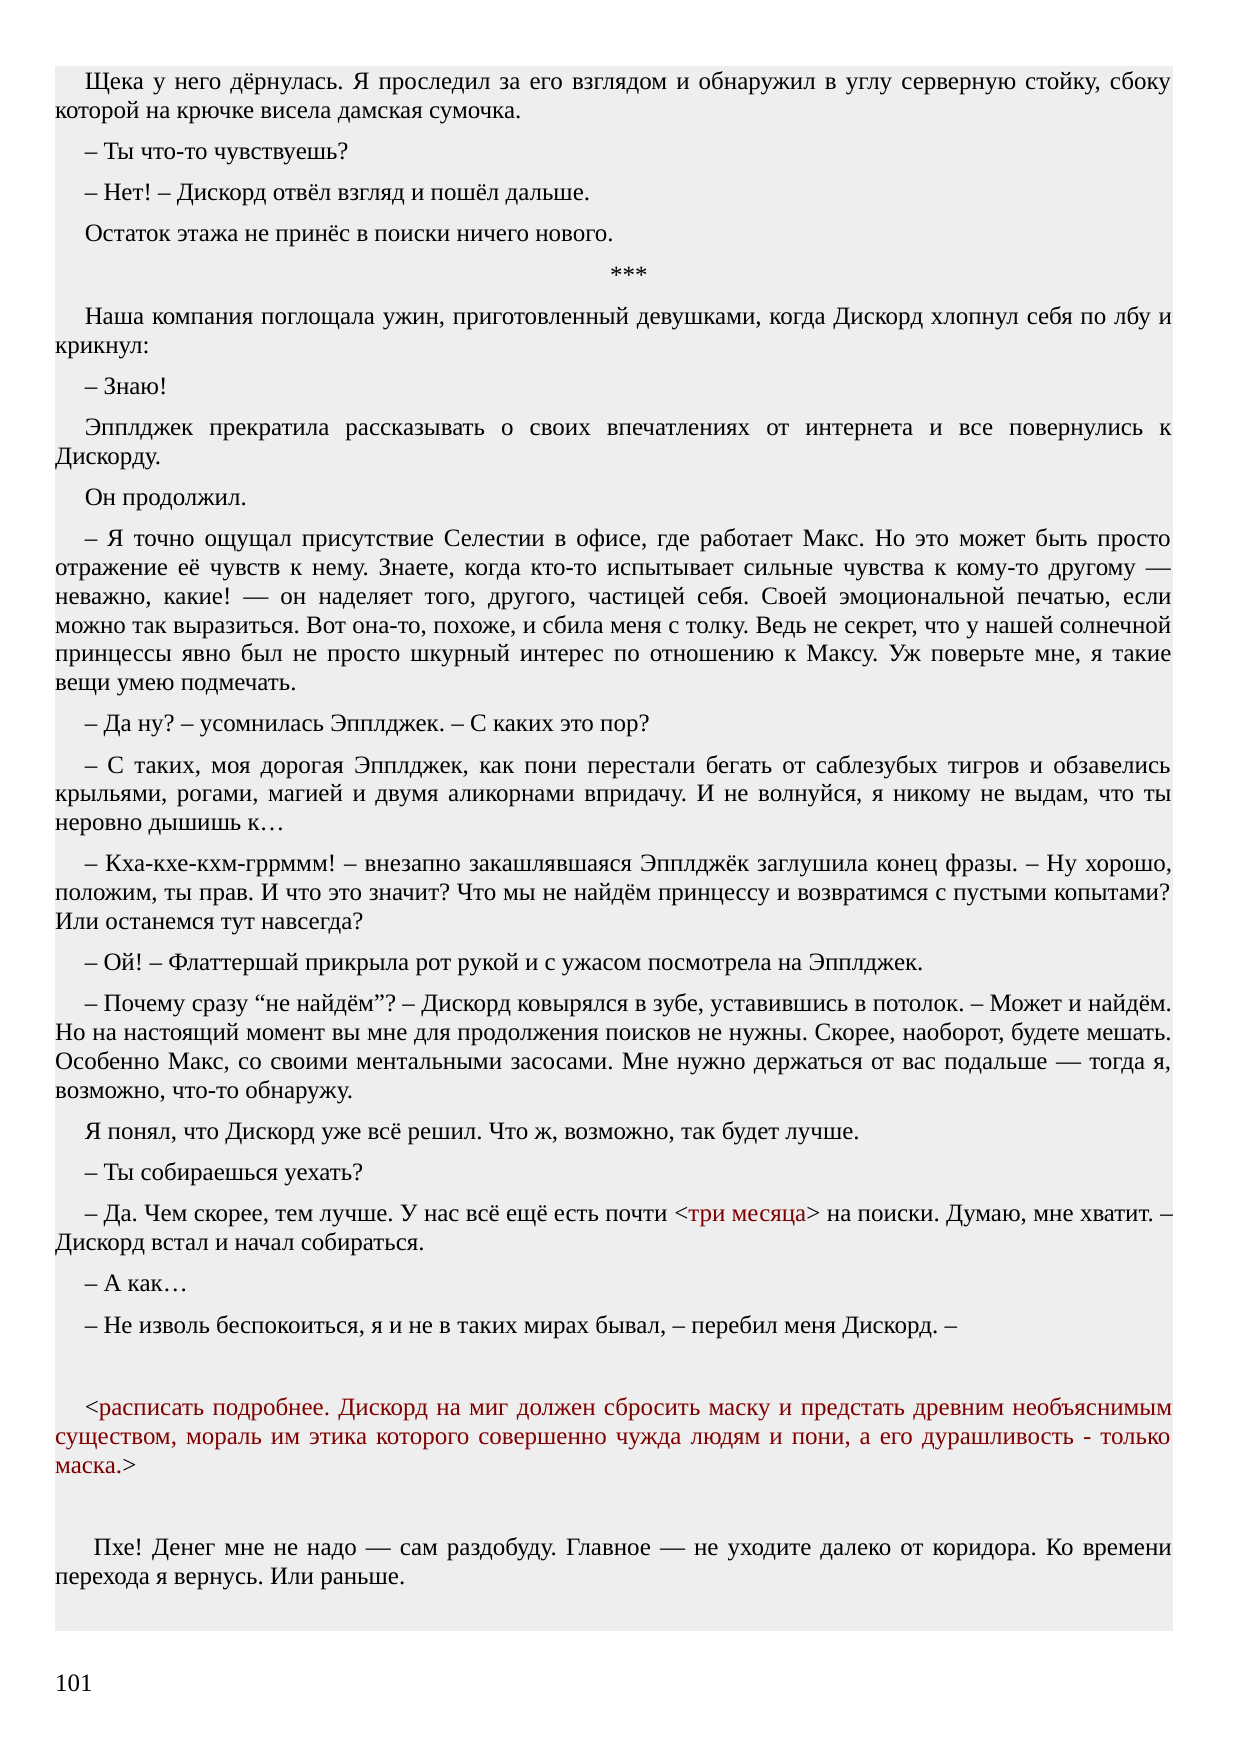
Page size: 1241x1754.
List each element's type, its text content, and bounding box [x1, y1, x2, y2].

text – Ой! – Флаттершай прикрыла рот рукой и с ужасом посмотрела на Эпплджек. [55, 947, 1173, 976]
text – А как… [55, 1268, 1173, 1297]
text – Да ну? – усомнилась Эпплджек. – С каких это пор? [55, 708, 1173, 737]
text <расписать подробнее. Дискорд на миг должен сбросить маску и предстать древним необъяснимым существом, мораль им этика которого совершенно чужда людям и пони, а его дурашливость - только маска.> [55, 1392, 1173, 1478]
text – Нет! – Дискорд отвёл взгляд и пошёл дальше. [55, 177, 1173, 206]
text Эпплджек прекратила рассказывать о своих впечатлениях от интернета и все повернулись к Дискорду. [55, 412, 1173, 470]
text – Ты собираешься уехать? [55, 1157, 1173, 1186]
text Наша компания поглощала ужин, приготовленный девушками, когда Дискорд хлопнул себя по лбу и крикнул: [55, 301, 1173, 358]
text – Знаю! [55, 371, 1173, 400]
text – Ты что-то чувствуешь? [55, 136, 1173, 165]
text Щека у него дёрнулась. Я проследил за его взглядом и обнаружил в углу серверную стойку, сбоку которой на крючке висела дамская сумочка. [55, 66, 1173, 123]
text – С таких, моя дорогая Эпплджек, как пони перестали бегать от саблезубых тигров и обзавелись крыльями, рогами, магией и двумя аликорнами впридачу. И не волнуйся, я никому не выдам, что ты неровно дышишь к… [55, 750, 1173, 836]
text Он продолжил. [55, 482, 1173, 511]
text *** [55, 260, 1173, 288]
text – Почему сразу “не найдём”? – Дискорд ковырялся в зубе, уставившись в потолок. – Может и найдём. Но на настоящий момент вы мне для продолжения поисков не нужны. Скорее, наоборот, будете мешать. Особенно Макс, со своими ментальными засосами. Мне нужно держаться от вас подальше — тогда я, возможно, что-то обнаружу. [55, 988, 1173, 1103]
text Остаток этажа не принёс в поиски ничего нового. [55, 218, 1173, 247]
text Я понял, что Дискорд уже всё решил. Что ж, возможно, так будет лучше. [55, 1116, 1173, 1145]
text – Да. Чем скорее, тем лучше. У нас всё ещё есть почти <три месяца> на поиски. Думаю, мне хватит. – Дискорд встал и начал собираться. [55, 1198, 1173, 1256]
text – Я точно ощущал присутствие Селестии в офисе, где работает Макс. Но это может быть просто отражение её чувств к нему. Знаете, когда кто-то испытывает сильные чувства к кому-то другому — неважно, какие! — он наделяет того, другого, частицей себя. Своей эмоциональной печатью, если можно так выразиться. Вот она-то, похоже, и сбила меня с толку. Ведь не секрет, что у нашей солнечной принцессы явно был не просто шкурный интерес по отношению к Максу. Уж поверьте мне, я такие вещи умею подмечать. [55, 523, 1173, 696]
text – Не изволь беспокоиться, я и не в таких мирах бывал, – перебил меня Дискорд. – [55, 1310, 1173, 1338]
text – Кха-кхе-кхм-гррммм! – внезапно закашлявшаяся Эпплджёк заглушила конец фразы. – Ну хорошо, положим, ты прав. И что это значит? Что мы не найдём принцессу и возвратимся с пустыми копытами? Или останемся тут навсегда? [55, 848, 1173, 935]
text Пхе! Денег мне не надо — сам раздобуду. Главное — не уходите далеко от коридора. Ко времени перехода я вернусь. Или раньше. [55, 1532, 1173, 1590]
